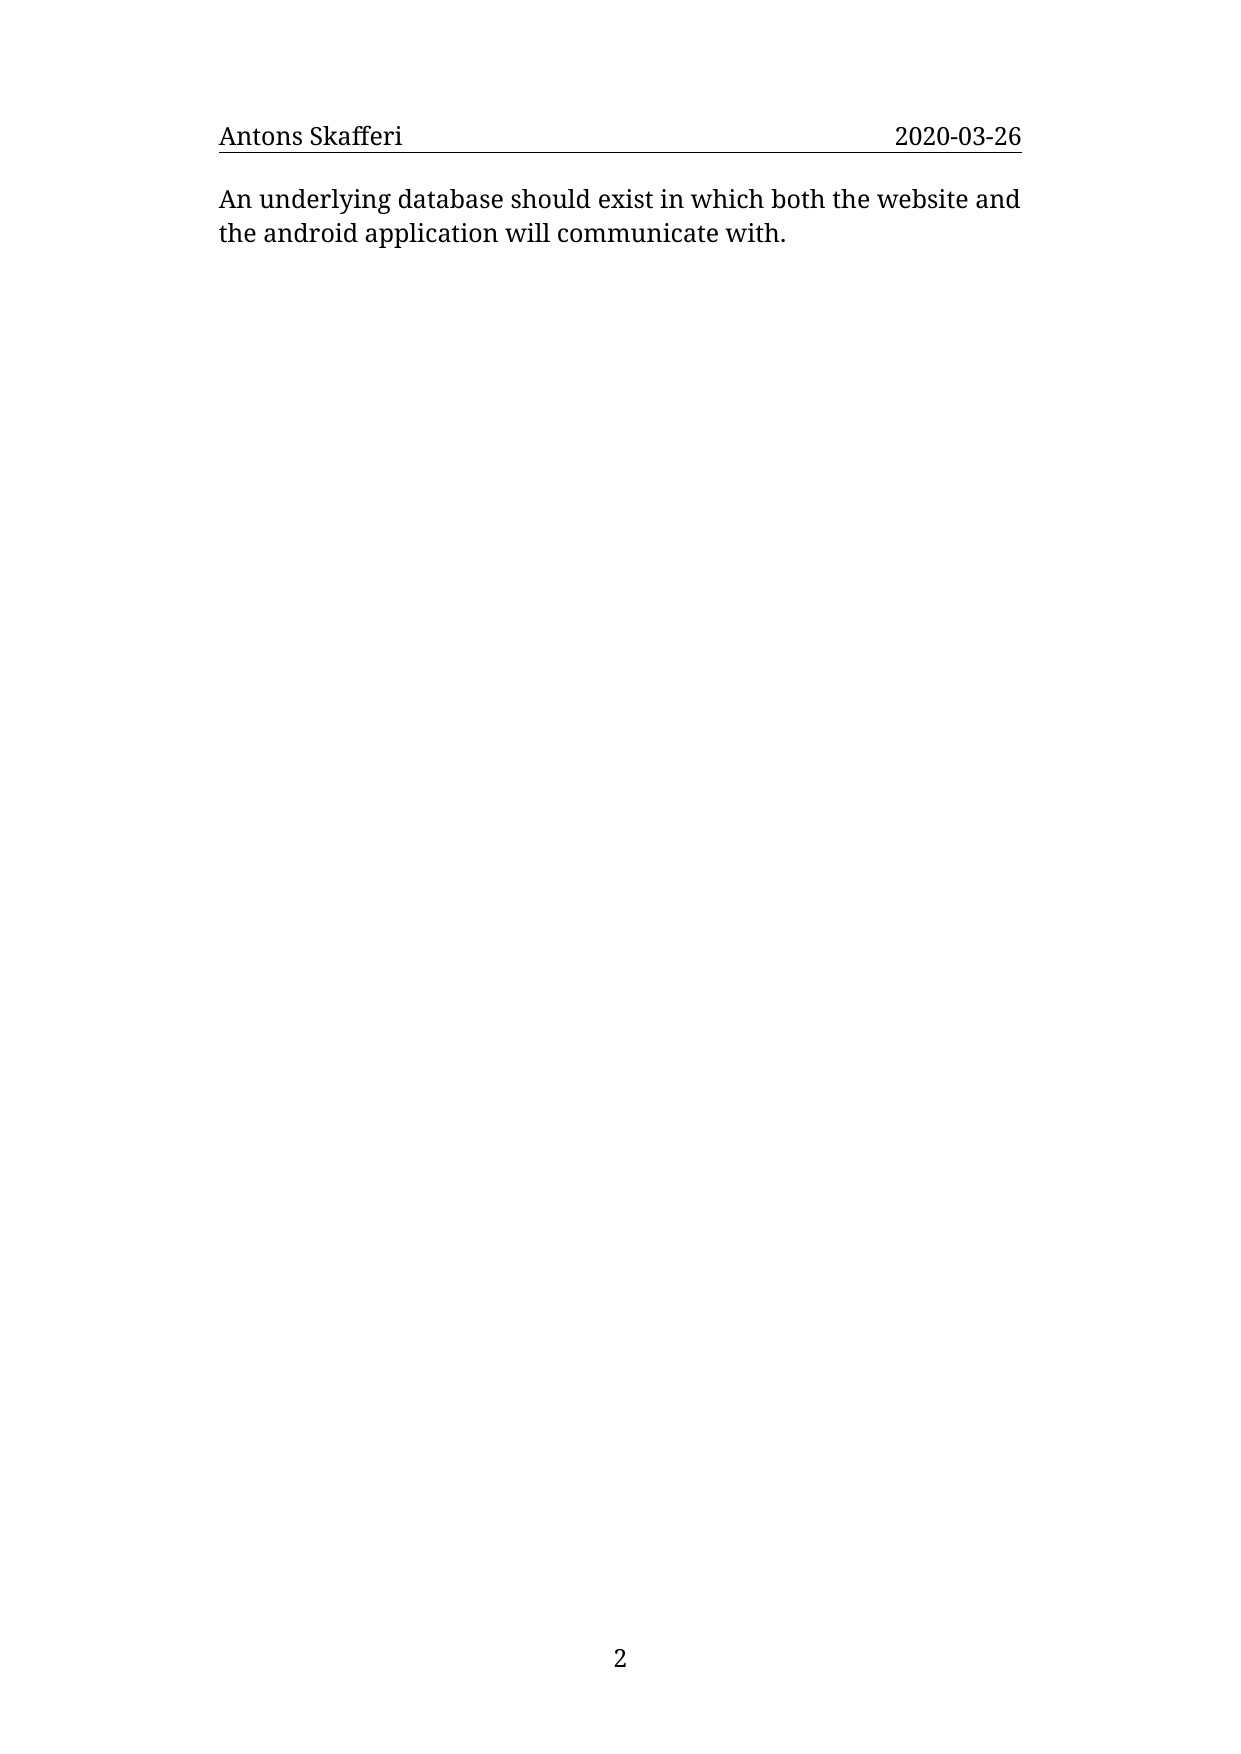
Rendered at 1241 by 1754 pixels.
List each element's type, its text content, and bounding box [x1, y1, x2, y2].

text An underlying database should exist in which both the website and the android application will communicate with. [218, 182, 1022, 250]
